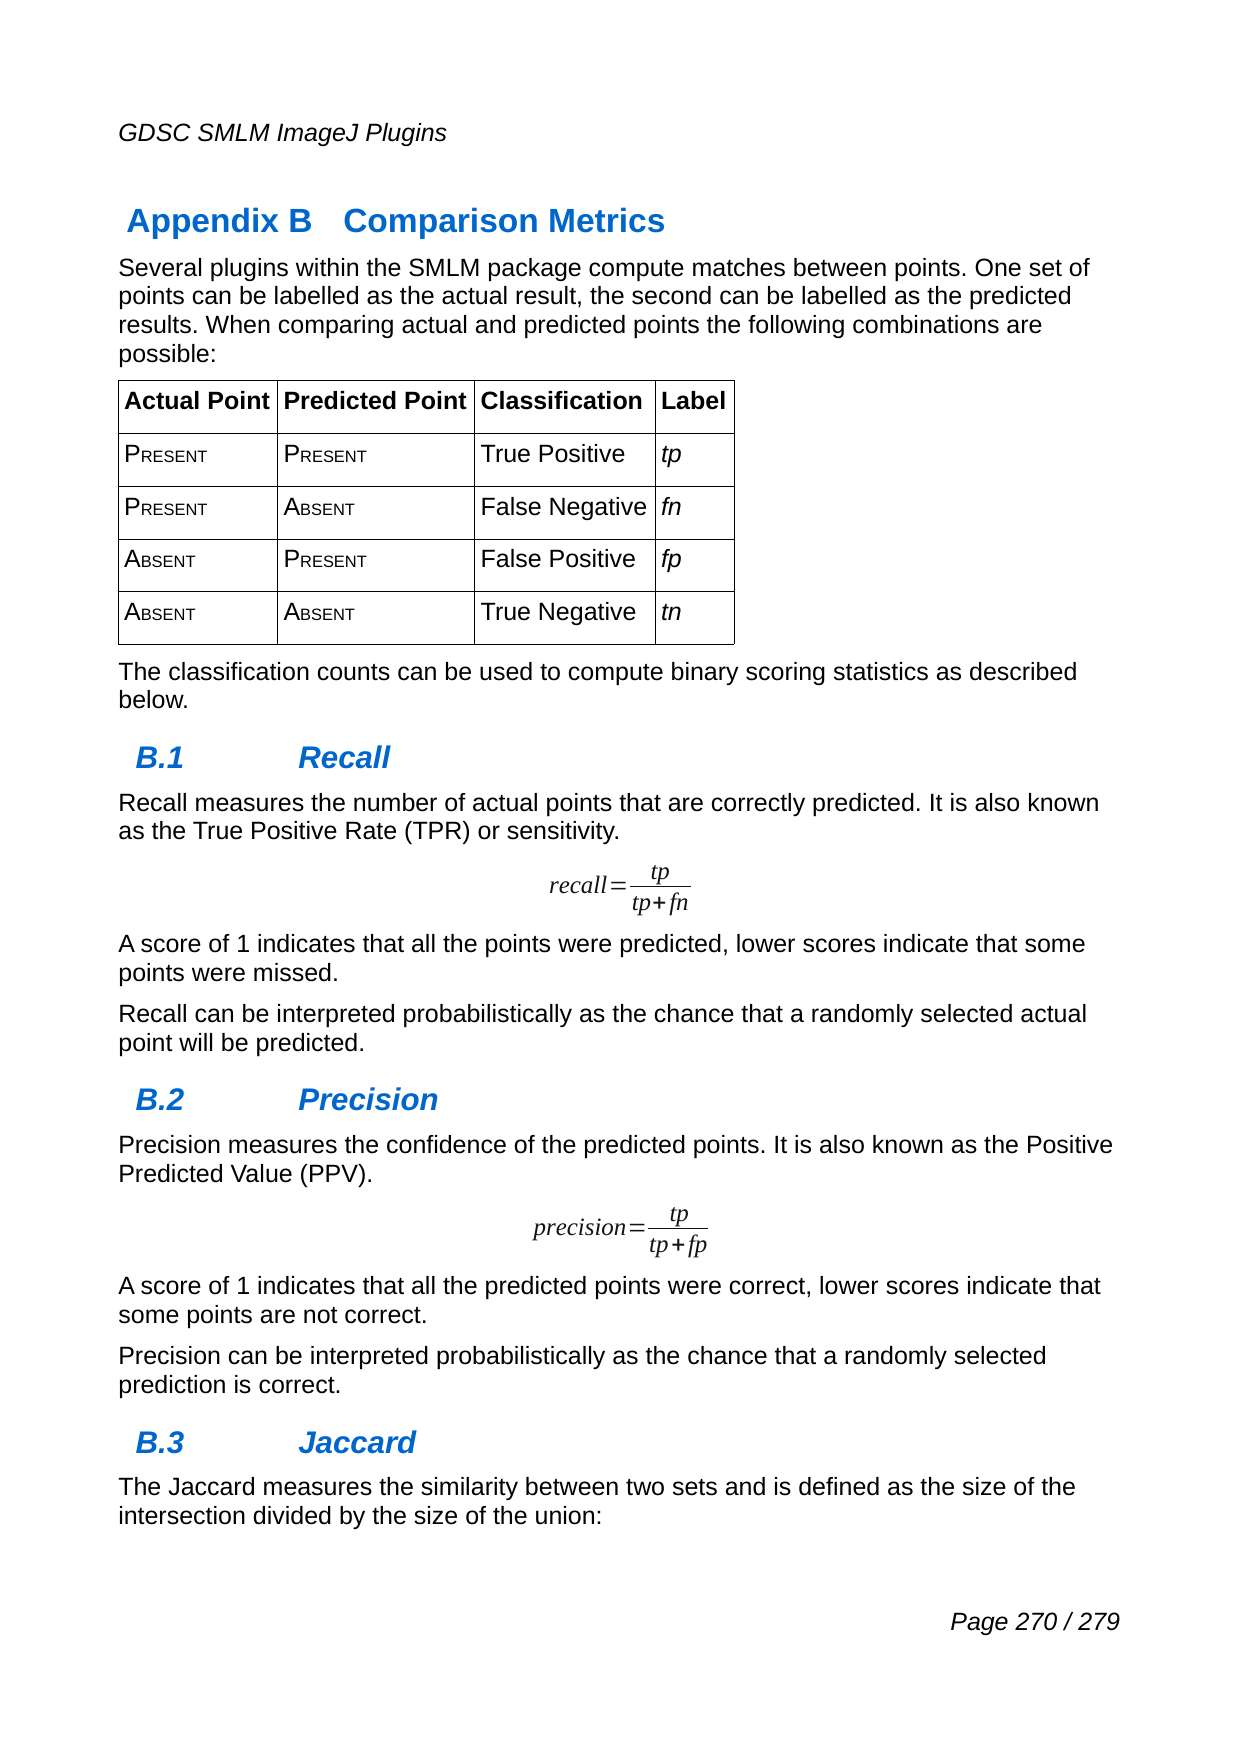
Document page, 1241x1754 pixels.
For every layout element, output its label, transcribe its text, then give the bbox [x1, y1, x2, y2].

table_cell tp [656, 434, 734, 486]
text A score of 1 indicates that all the predicted points were correct, lower scores indicate that some points are not correct. [118, 1271, 1122, 1329]
table_header Classification [475, 381, 655, 433]
subtitle Precision [118, 1081, 1122, 1117]
table_cell fp [656, 540, 734, 591]
subtitle Recall [118, 739, 1122, 775]
text Recall measures the number of actual points that are correctly predicted. It is also known as the True Positive Rate (TPR) or sensitivity. [118, 787, 1122, 845]
subtitle Comparison Metrics [118, 201, 1122, 240]
table_cell True Positive [475, 434, 655, 486]
text Recall can be interpreted probabilistically as the chance that a randomly selected actual point will be predicted. [118, 999, 1122, 1056]
table_cell Present [278, 434, 474, 486]
text Several plugins within the SMLM package compute matches between points. One set of points can be labelled as the actual result, the second can be labelled as the predicted results. When comparing actual and predicted points the following combinations are possible: [118, 252, 1122, 367]
table_cell tn [656, 592, 734, 644]
table_header Label [656, 381, 734, 433]
text The classification counts can be used to compute binary scoring statistics as described below. [118, 657, 1122, 714]
table_cell Present [119, 434, 277, 486]
table_cell True Negative [475, 592, 655, 644]
table_cell Present [278, 540, 474, 591]
table_cell False Negative [475, 487, 655, 538]
table_cell Absent [119, 540, 277, 591]
table_header Actual Point [119, 381, 277, 433]
table_cell Absent [278, 487, 474, 538]
table_header Predicted Point [278, 381, 474, 433]
subtitle Jaccard [118, 1424, 1122, 1460]
table_cell Absent [119, 592, 277, 644]
table_cell False Positive [475, 540, 655, 591]
table_cell Absent [278, 592, 474, 644]
text The Jaccard measures the similarity between two sets and is defined as the size of the intersection divided by the size of the union: [118, 1472, 1122, 1530]
text A score of 1 indicates that all the points were predicted, lower scores indicate that some points were missed. [118, 929, 1122, 986]
table_cell fn [656, 487, 734, 538]
text Precision can be interpreted probabilistically as the chance that a randomly selected prediction is correct. [118, 1341, 1122, 1399]
table_cell Present [119, 487, 277, 538]
text Precision measures the confidence of the predicted points. It is also known as the Positive Predicted Value (PPV). [118, 1130, 1122, 1187]
